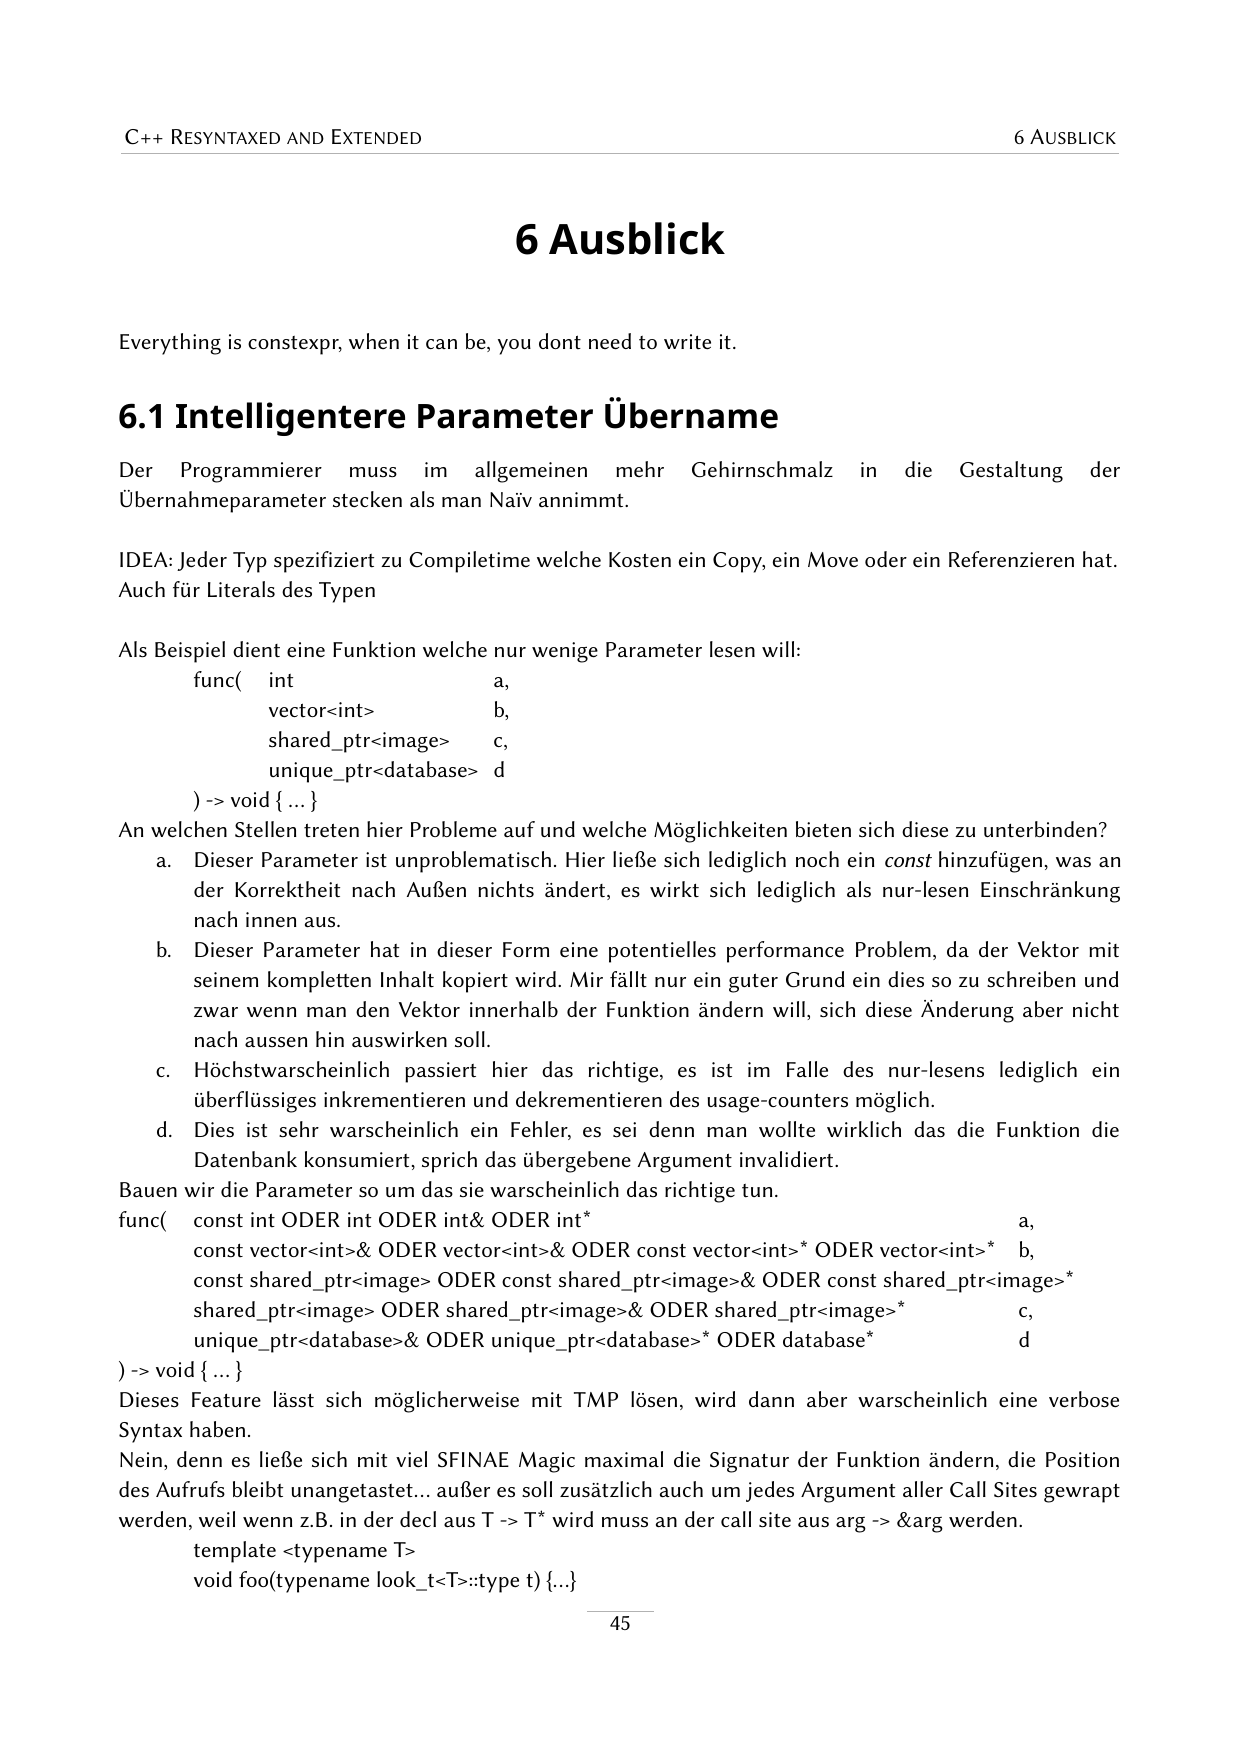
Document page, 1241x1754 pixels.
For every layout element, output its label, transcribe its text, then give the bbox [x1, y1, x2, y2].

list Bauen wir die Parameter so um das sie warscheinlich das richtige tun. [118, 1177, 1122, 1203]
text const shared_ptr<image> ODER const shared_ptr<image>& ODER const shared_ptr<image>* [118, 1267, 1122, 1293]
text func( const int ODER int ODER int& ODER int* a, [118, 1207, 1122, 1233]
subtitle Ausblick [118, 209, 1122, 266]
text vector<int> b, [118, 697, 1122, 723]
text Der Programmierer muss im allgemeinen mehr Gehirnschmalz in die Gestaltung der Übernahmeparameter stecken als man Naïv annimmt. [118, 457, 1122, 513]
text func( int a, [118, 667, 1122, 693]
text void foo(typename look_t<T>::type t) {…} [193, 1567, 1122, 1593]
text Everything is constexpr, when it can be, you dont need to write it. [118, 329, 1122, 355]
text Auch für Literals des Typen [118, 577, 1122, 603]
list Dies ist sehr warscheinlich ein Fehler, es sei denn man wollte wirklich das die Funktion die Datenbank konsumiert, sprich das übergebene Argument invalidiert. [156, 1117, 1122, 1173]
text shared_ptr<image> ODER shared_ptr<image>& ODER shared_ptr<image>* c, [118, 1297, 1122, 1323]
text shared_ptr<image> c, [118, 727, 1122, 753]
list Dieser Parameter ist unproblematisch. Hier ließe sich lediglich noch ein const hinzufügen, was an der Korrektheit nach Außen nichts ändert, es wirkt sich lediglich als nur-lesen Einschränkung nach innen aus. [156, 847, 1122, 933]
text template <typename T> [193, 1537, 1122, 1563]
text Dieses Feature lässt sich möglicherweise mit TMP lösen, wird dann aber warscheinlich eine verbose Syntax haben. Nein, denn es ließe sich mit viel SFINAE Magic maximal die Signatur der Funktion ändern, die Position des Aufrufs bleibt unangetastet… außer es soll zusätzlich auch um jedes Argument aller Call Sites gewrapt werden, weil wenn z.B. in der decl aus T -> T* wird muss an der call site aus arg -> &arg werden. [118, 1387, 1122, 1533]
text ) -> void { … } [118, 787, 1122, 813]
text unique_ptr<database> d [118, 757, 1122, 783]
text Als Beispiel dient eine Funktion welche nur wenige Parameter lesen will: [118, 637, 1122, 663]
text IDEA: Jeder Typ spezifiziert zu Compiletime welche Kosten ein Copy, ein Move oder ein Referenzieren hat. [118, 547, 1122, 573]
list Höchstwarscheinlich passiert hier das richtige, es ist im Falle des nur-lesens lediglich ein überflüssiges inkrementieren und dekrementieren des usage-counters möglich. [156, 1057, 1122, 1113]
list Dieser Parameter hat in dieser Form eine potentielles performance Problem, da der Vektor mit seinem kompletten Inhalt kopiert wird. Mir fällt nur ein guter Grund ein dies so zu schreiben und zwar wenn man den Vektor innerhalb der Funktion ändern will, sich diese Änderung aber nicht nach aussen hin auswirken soll. [156, 937, 1122, 1053]
text unique_ptr<database>& ODER unique_ptr<database>* ODER database* d [118, 1327, 1122, 1353]
text An welchen Stellen treten hier Probleme auf und welche Möglichkeiten bieten sich diese zu unterbinden? [118, 817, 1122, 843]
subtitle Intelligentere Parameter Übername [118, 392, 1122, 438]
text ) -> void { … } [118, 1357, 1122, 1383]
text const vector<int>& ODER vector<int>& ODER const vector<int>* ODER vector<int>* b, [118, 1237, 1122, 1263]
